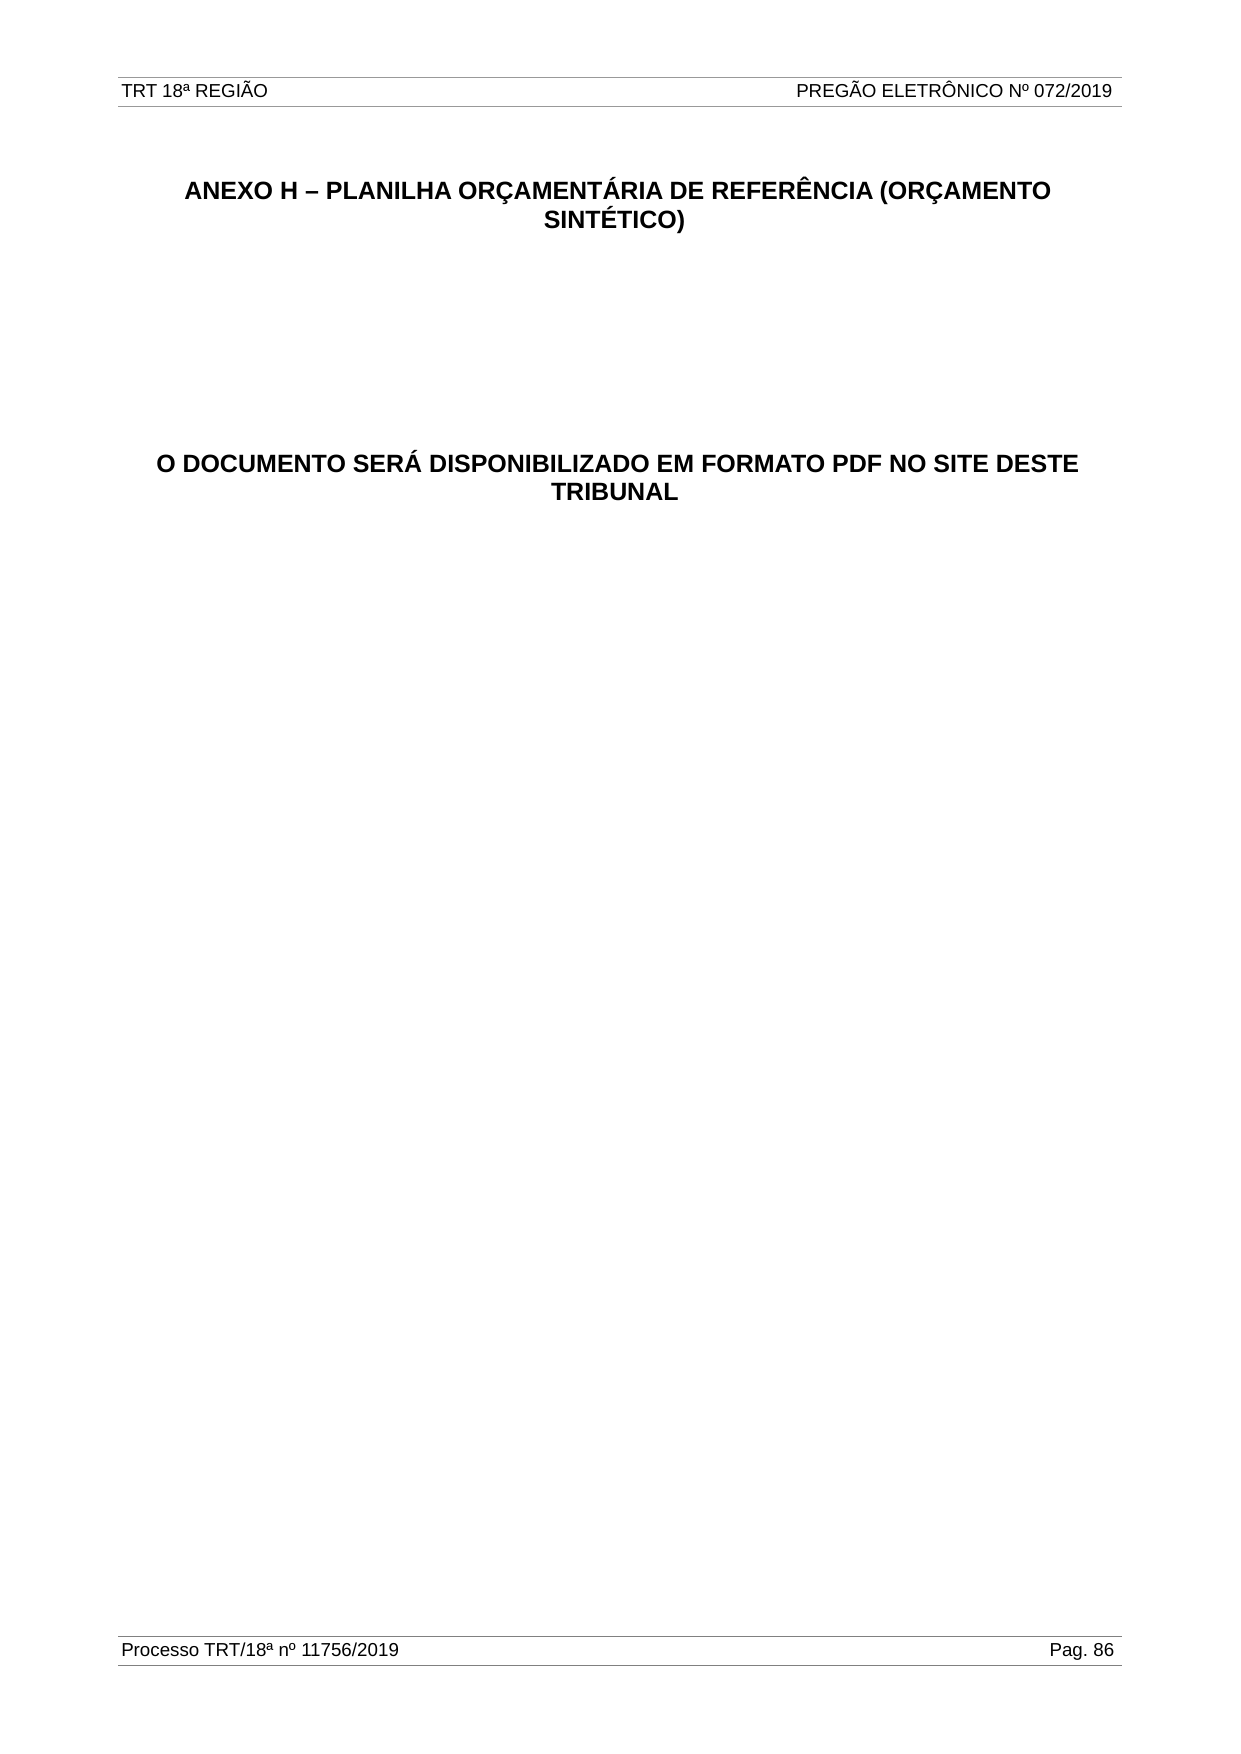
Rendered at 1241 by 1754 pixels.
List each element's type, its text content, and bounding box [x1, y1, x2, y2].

text ANEXO H – PLANILHA ORÇAMENTÁRIA DE REFERÊNCIA (ORÇAMENTO SINTÉTICO) [118, 176, 1117, 234]
text O DOCUMENTO SERÁ DISPONIBILIZADO EM FORMATO PDF NO SITE DESTE TRIBUNAL [118, 449, 1117, 506]
